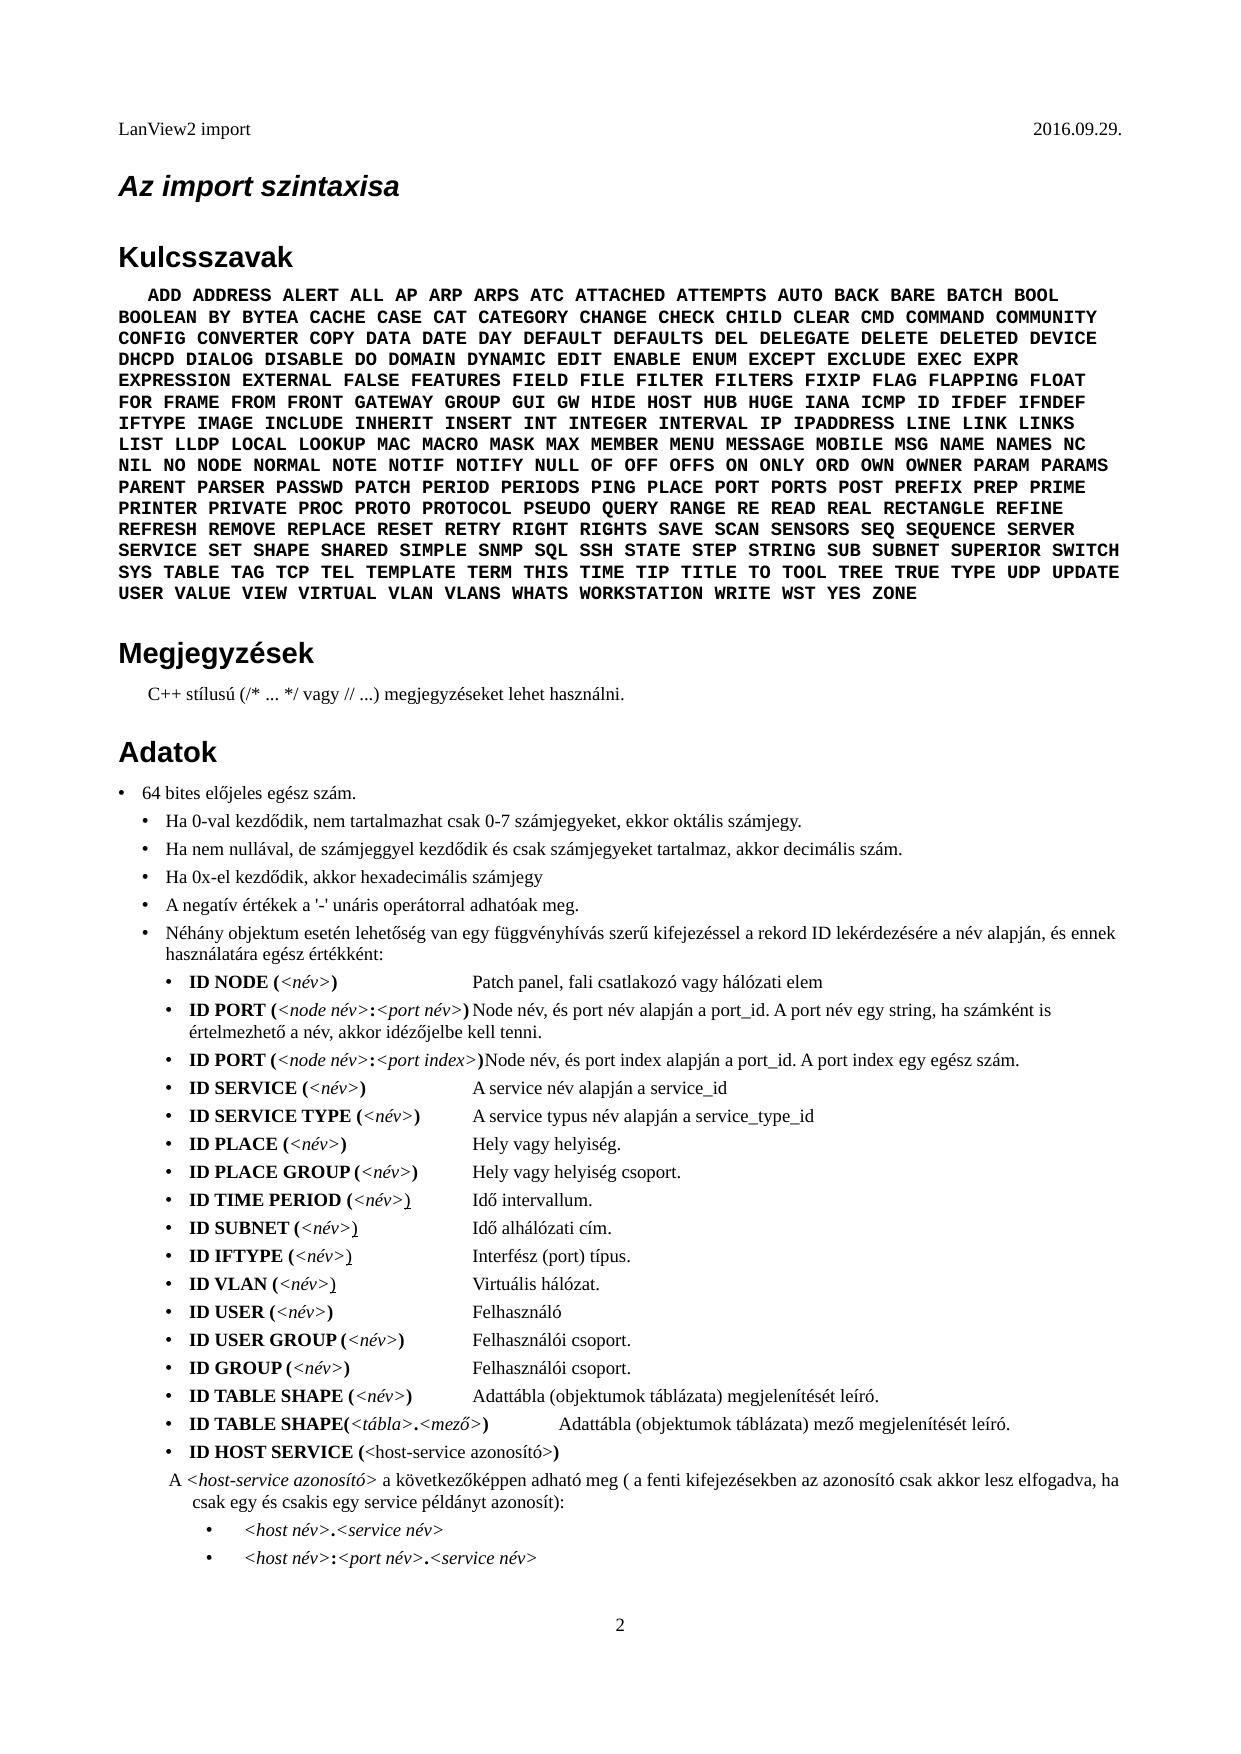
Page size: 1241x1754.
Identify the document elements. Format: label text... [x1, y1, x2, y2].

list Ha nem nullával, de számjeggyel kezdődik és csak számjegyeket tartalmaz, akkor decimális szám. [142, 838, 1122, 859]
list ID USER GROUP (<név>) Felhasználói csoport. [165, 1329, 1122, 1351]
list ID TABLE SHAPE (<név>) Adattábla (objektumok táblázata) megjelenítését leíró. [165, 1385, 1122, 1407]
list ID HOST SERVICE (<host-service azonosító>) [165, 1441, 1122, 1463]
text A <host-service azonosító> a következőképpen adható meg ( a fenti kifejezésekben az azonosító csak akkor lesz elfogadva, ha csak egy és csakis egy service példányt azonosít): [168, 1469, 1122, 1512]
list ID PORT (<node név>:<port index>) Node név, és port index alapján a port_id. A port index egy egész szám. [165, 1049, 1122, 1070]
list ID VLAN (<név>) Virtuális hálózat. [165, 1273, 1122, 1294]
list ID SERVICE TYPE (<név>) A service typus név alapján a service_type_id [165, 1105, 1122, 1126]
list ID USER (<név>) Felhasználó [165, 1301, 1122, 1323]
list ID TABLE SHAPE(<tábla>.<mező>) Adattábla (objektumok táblázata) mező megjelenítését leíró. [165, 1413, 1122, 1435]
list ID PLACE GROUP (<név>) Hely vagy helyiség csoport. [165, 1161, 1122, 1182]
list ID TIME PERIOD (<név>) Idő intervallum. [165, 1189, 1122, 1211]
text C++ stílusú (/* ... */ vagy // ...) megjegyzéseket lehet használni. [118, 682, 1122, 704]
list 64 bites előjeles egész szám. [118, 782, 1122, 803]
list ID NODE (<név>) Patch panel, fali csatlakozó vagy hálózati elem [165, 971, 1122, 993]
list ID GROUP (<név>) Felhasználói csoport. [165, 1357, 1122, 1379]
list ID PORT (<node név>:<port név>) Node név, és port név alapján a port_id. A port név egy string, ha számként is értelmezhető a név, akkor idézőjelbe kell tenni. [165, 999, 1122, 1042]
subtitle Az import szintaxisa [118, 169, 1122, 203]
text ADD ADDRESS ALERT ALL AP ARP ARPS ATC ATTACHED ATTEMPTS AUTO BACK BARE BATCH BOOL BOOLEAN BY BYTEA CACHE CASE CAT CATEGORY CHANGE CHECK CHILD CLEAR CMD COMMAND COMMUNITY CONFIG CONVERTER COPY DATA DATE DAY DEFAULT DEFAULTS DEL DELEGATE DELETE DELETED DEVICE DHCPD DIALOG DISABLE DO DOMAIN DYNAMIC EDIT ENABLE ENUM EXCEPT EXCLUDE EXEC EXPR EXPRESSION EXTERNAL FALSE FEATURES FIELD FILE FILTER FILTERS FIXIP FLAG FLAPPING FLOAT FOR FRAME FROM FRONT GATEWAY GROUP GUI GW HIDE HOST HUB HUGE IANA ICMP ID IFDEF IFNDEF IFTYPE IMAGE INCLUDE INHERIT INSERT INT INTEGER INTERVAL IP IPADDRESS LINE LINK LINKS LIST LLDP LOCAL LOOKUP MAC MACRO MASK MAX MEMBER MENU MESSAGE MOBILE MSG NAME NAMES NC NIL NO NODE NORMAL NOTE NOTIF NOTIFY NULL OF OFF OFFS ON ONLY ORD OWN OWNER PARAM PARAMS PARENT PARSER PASSWD PATCH PERIOD PERIODS PING PLACE PORT PORTS POST PREFIX PREP PRIME PRINTER PRIVATE PROC PROTO PROTOCOL PSEUDO QUERY RANGE RE READ REAL RECTANGLE REFINE REFRESH REMOVE REPLACE RESET RETRY RIGHT RIGHTS SAVE SCAN SENSORS SEQ SEQUENCE SERVER SERVICE SET SHAPE SHARED SIMPLE SNMP SQL SSH STATE STEP STRING SUB SUBNET SUPERIOR SWITCH SYS TABLE TAG TCP TEL TEMPLATE TERM THIS TIME TIP TITLE TO TOOL TREE TRUE TYPE UDP UPDATE USER VALUE VIEW VIRTUAL VLAN VLANS WHATS WORKSTATION WRITE WST YES ZONE [118, 286, 1122, 605]
subtitle Megjegyzések [118, 636, 1122, 670]
list A negatív értékek a '-' unáris operátorral adhatóak meg. [142, 894, 1122, 915]
list Néhány objektum esetén lehetőség van egy függvényhívás szerű kifejezéssel a rekord ID lekérdezésére a név alapján, és ennek használatára egész értékként: [142, 922, 1122, 965]
list ID PLACE (<név>) Hely vagy helyiség. [165, 1133, 1122, 1154]
list ID IFTYPE (<név>) Interfész (port) típus. [165, 1245, 1122, 1267]
list ID SERVICE (<név>) A service név alapján a service_id [165, 1077, 1122, 1098]
subtitle Kulcsszavak [118, 240, 1122, 274]
list Ha 0-val kezdődik, nem tartalmazhat csak 0-7 számjegyeket, ekkor oktális számjegy. [142, 809, 1122, 831]
list <host név>:<port név>.<service név> [206, 1547, 1122, 1568]
list Ha 0x-el kezdődik, akkor hexadecimális számjegy [142, 866, 1122, 887]
list ID SUBNET (<név>) Idő alhálózati cím. [165, 1217, 1122, 1238]
subtitle Adatok [118, 736, 1122, 769]
list <host név>.<service név> [206, 1519, 1122, 1540]
